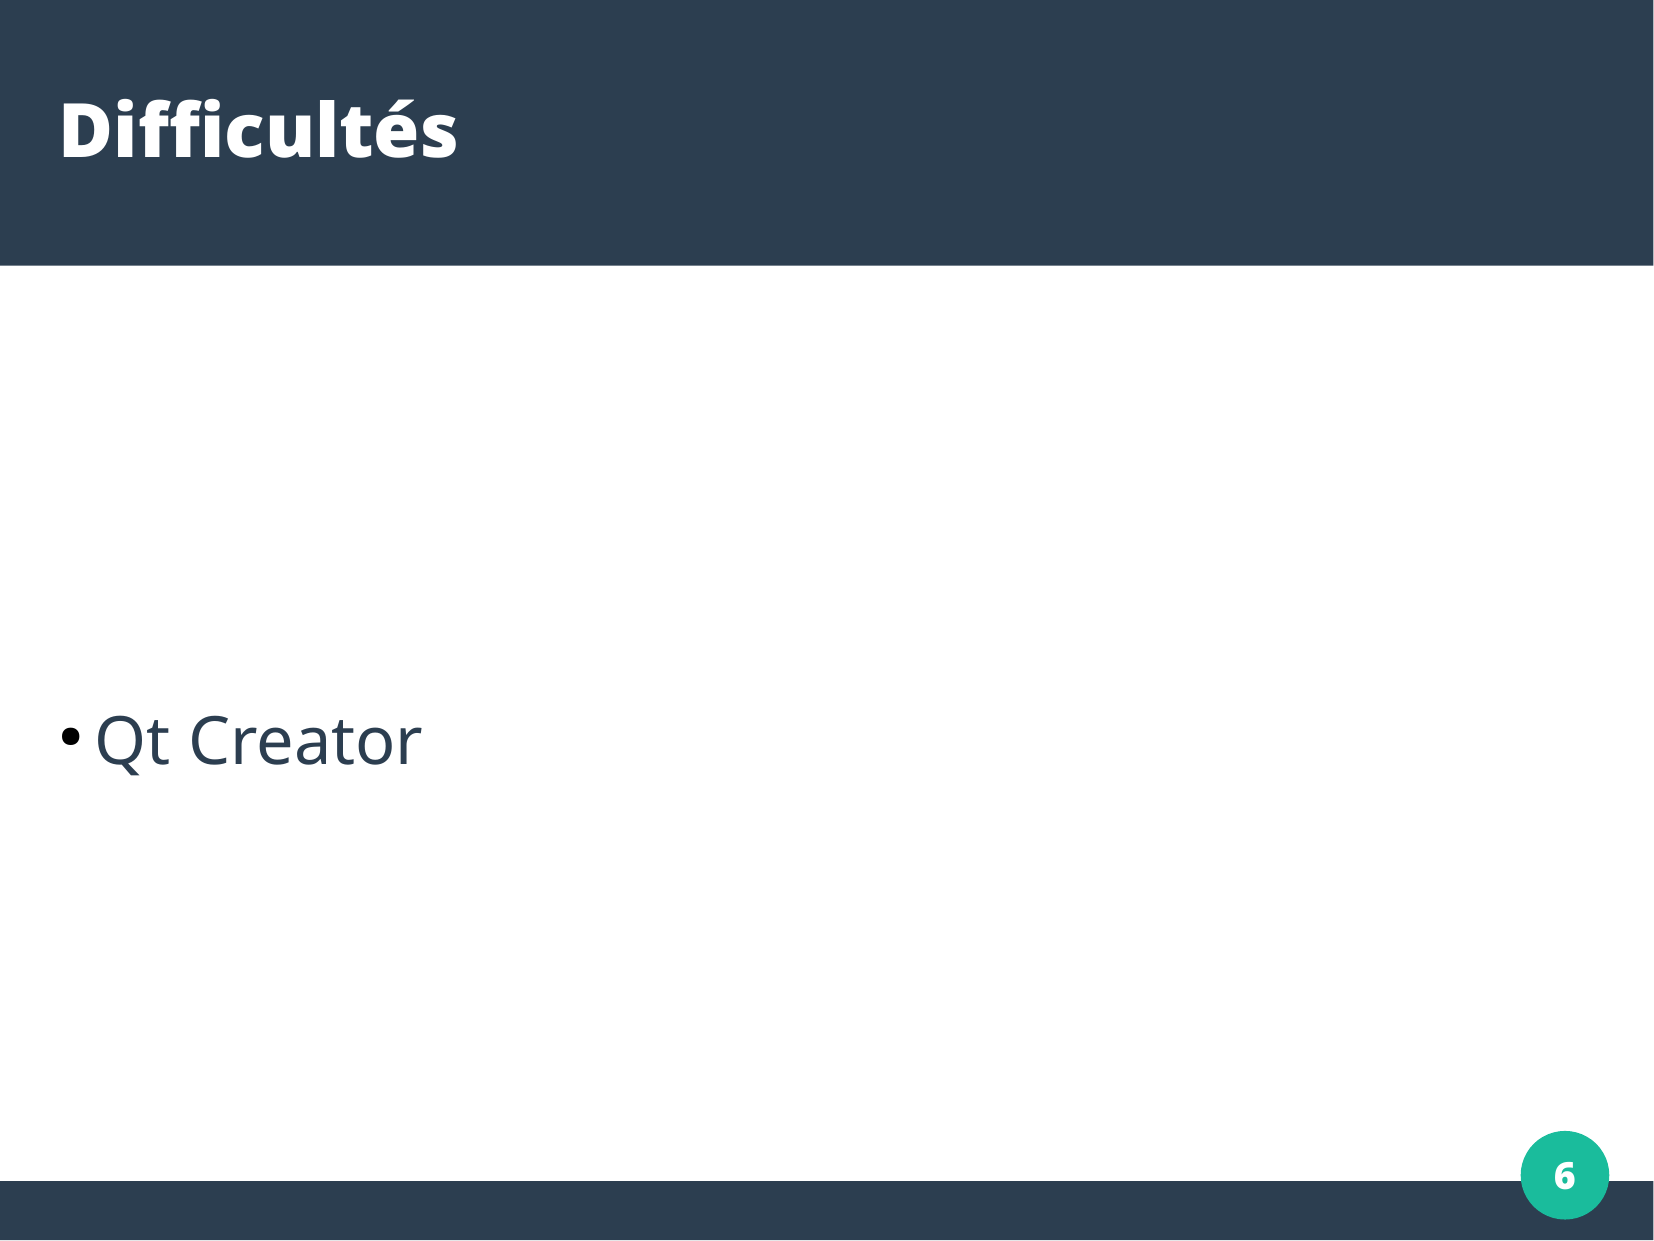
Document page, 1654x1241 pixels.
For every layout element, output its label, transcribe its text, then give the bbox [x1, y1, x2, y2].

subtitle Qt Creator [59, 324, 1595, 1152]
title Difficultés [59, 49, 1595, 207]
